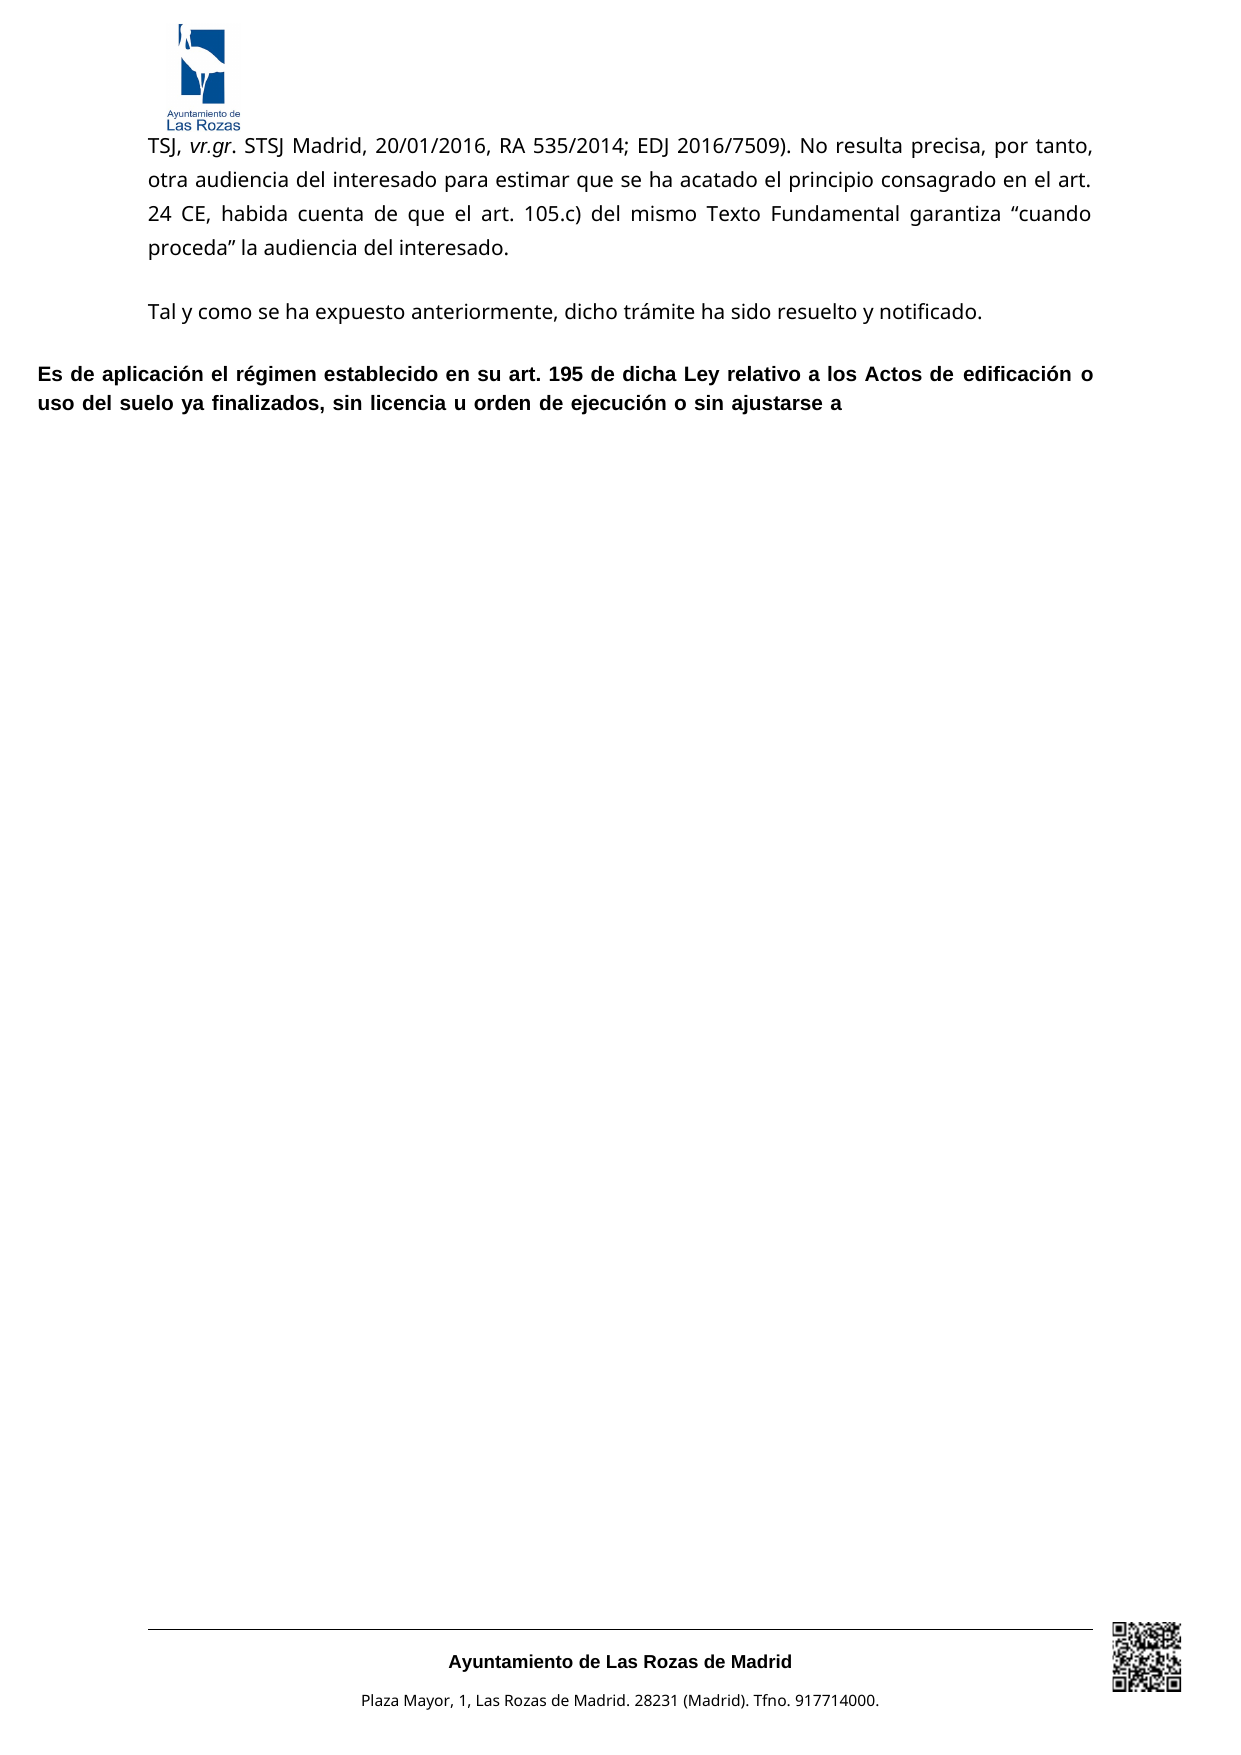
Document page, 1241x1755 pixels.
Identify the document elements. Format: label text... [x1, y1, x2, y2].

subtitle Es de aplicación el régimen establecido en su art. 195 de dicha Ley relativo a los Actos de edificación o uso del suelo ya finalizados, sin licencia u orden de ejecución o sin ajustarse a [37, 362, 1093, 414]
text Tal y como se ha expuesto anteriormente, dicho trámite ha sido resuelto y notificado. [148, 297, 1105, 326]
text TSJ, vr.gr. STSJ Madrid, 20/01/2016, RA 535/2014; EDJ 2016/7509). No resulta precisa, por tanto, otra audiencia del interesado para estimar que se ha acatado el principio consagrado en el art. 24 CE, habida cuenta de que el art. 105.c) del mismo Texto Fundamental garantiza “cuando proceda” la audiencia del interesado. [148, 131, 1093, 262]
